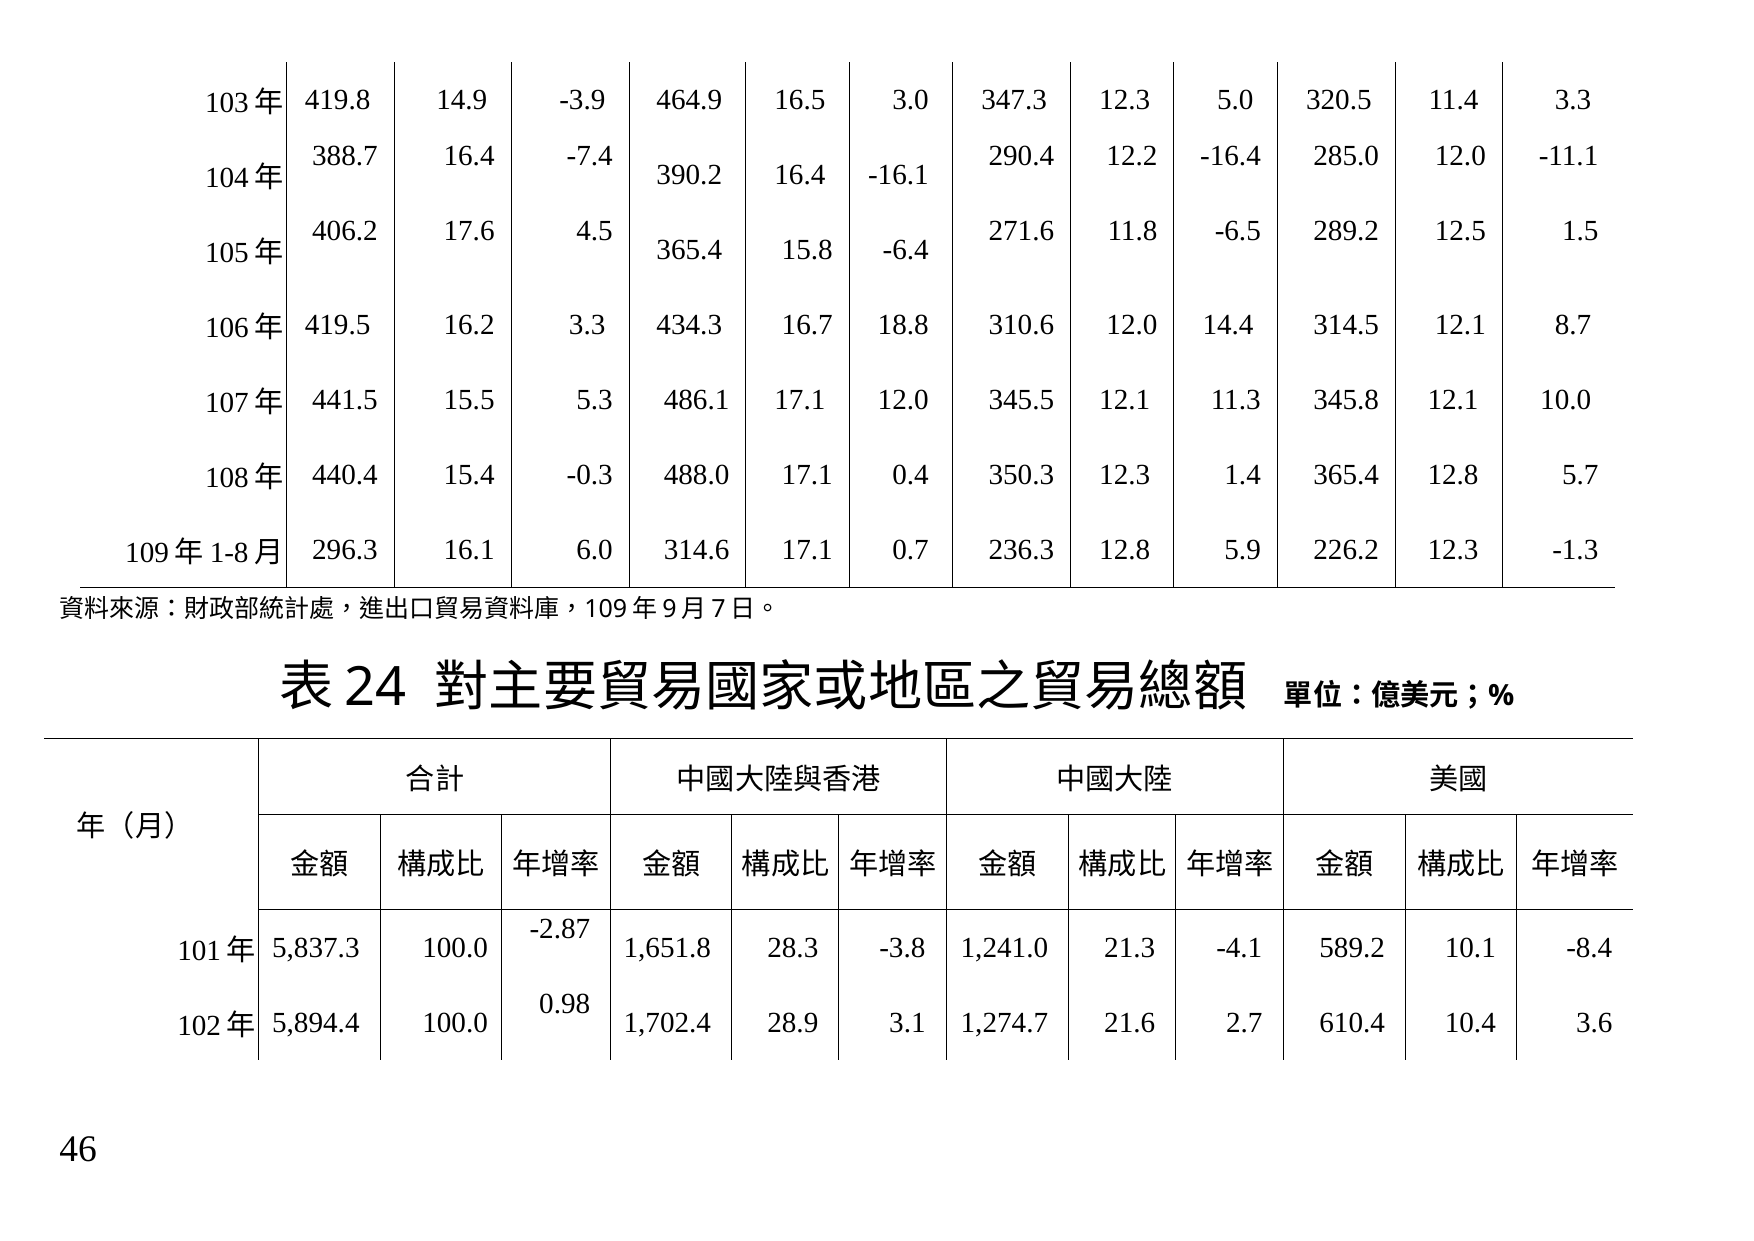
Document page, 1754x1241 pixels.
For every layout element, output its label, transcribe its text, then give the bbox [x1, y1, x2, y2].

table_cell 1,241.0 [947, 910, 1068, 985]
table_cell 5.9 [1174, 512, 1277, 587]
subtitle 表24 對主要貿易國家或地區之貿易總額 單位：億美元；% [59, 626, 1636, 738]
table_header 中國大陸 [947, 739, 1283, 814]
table_cell 100.0 [381, 910, 501, 985]
table_cell 1.4 [1174, 437, 1277, 512]
table_cell 406.2 [287, 212, 394, 287]
table_cell 101年 [44, 909, 258, 985]
table_cell 12.2 [1071, 137, 1173, 212]
table_cell 年增率 [502, 815, 610, 909]
table_cell -6.4 [850, 212, 952, 287]
table_cell 589.2 [1284, 910, 1405, 985]
table_cell 289.2 [1278, 212, 1395, 287]
table_cell 12.3 [1071, 62, 1173, 137]
table_cell 16.1 [395, 512, 511, 587]
table_cell 102年 [44, 985, 258, 1060]
table_cell 310.6 [953, 287, 1070, 362]
table_cell 285.0 [1278, 137, 1395, 212]
table_cell 5.0 [1174, 62, 1277, 137]
table_cell 390.2 [630, 137, 745, 212]
table_cell 年增率 [1176, 815, 1283, 909]
table_cell 構成比 [1069, 815, 1175, 909]
table_cell 610.4 [1284, 985, 1405, 1060]
table_cell 3.1 [839, 985, 946, 1060]
table_cell 1.5 [1503, 212, 1615, 287]
table_cell 106年 [80, 287, 286, 362]
table_cell 488.0 [630, 437, 745, 512]
table_cell 16.7 [746, 287, 849, 362]
table_cell -0.3 [512, 437, 629, 512]
table_cell 21.3 [1069, 910, 1175, 985]
table_cell 236.3 [953, 512, 1070, 587]
text 資料來源：財政部統計處，進出口貿易資料庫，109年9月7日。 [59, 588, 1636, 626]
table_cell 12.1 [1396, 287, 1502, 362]
table_cell 構成比 [732, 815, 838, 909]
table_cell 419.5 [287, 287, 394, 362]
table_cell -16.1 [850, 137, 952, 212]
table_cell 8.7 [1503, 287, 1615, 362]
table_cell 28.9 [732, 985, 838, 1060]
table_cell 21.6 [1069, 985, 1175, 1060]
table_cell 15.8 [746, 212, 849, 287]
table_cell 3.3 [1503, 62, 1615, 137]
table_cell 12.3 [1396, 512, 1502, 587]
table_cell 464.9 [630, 62, 745, 137]
table_cell 15.5 [395, 362, 511, 437]
table_cell 4.5 [512, 212, 629, 287]
table_cell 10.4 [1406, 985, 1516, 1060]
table_cell 271.6 [953, 212, 1070, 287]
table_header 年（月） [44, 739, 258, 909]
table_cell 12.5 [1396, 212, 1502, 287]
table_cell -7.4 [512, 137, 629, 212]
table_cell 12.3 [1071, 437, 1173, 512]
table_cell 12.1 [1071, 362, 1173, 437]
table_cell -3.8 [839, 910, 946, 985]
table_cell 388.7 [287, 137, 394, 212]
table_cell 0.98 [502, 985, 610, 1060]
table_cell 17.6 [395, 212, 511, 287]
table_cell 296.3 [287, 512, 394, 587]
table_cell 107年 [80, 362, 286, 437]
table_cell 年增率 [839, 815, 946, 909]
table_cell 365.4 [1278, 437, 1395, 512]
table_cell -1.3 [1503, 512, 1615, 587]
table_cell 11.4 [1396, 62, 1502, 137]
table_cell 12.1 [1396, 362, 1502, 437]
table_cell 14.4 [1174, 287, 1277, 362]
table_cell 金額 [1284, 815, 1405, 909]
table_cell 5.7 [1503, 437, 1615, 512]
table_cell 345.5 [953, 362, 1070, 437]
table_cell 構成比 [381, 815, 501, 909]
table_cell 1,274.7 [947, 985, 1068, 1060]
table_cell 5,837.3 [259, 910, 380, 985]
table_cell 12.8 [1396, 437, 1502, 512]
table_cell 109年1-8月 [80, 512, 286, 587]
table_cell -4.1 [1176, 910, 1283, 985]
table_cell 0.4 [850, 437, 952, 512]
table_cell 3.0 [850, 62, 952, 137]
table_cell 419.8 [287, 62, 394, 137]
table_cell 16.2 [395, 287, 511, 362]
table_cell 10.0 [1503, 362, 1615, 437]
table_cell 6.0 [512, 512, 629, 587]
table_cell 108年 [80, 437, 286, 512]
table_cell 100.0 [381, 985, 501, 1060]
table_cell -16.4 [1174, 137, 1277, 212]
table_cell 11.3 [1174, 362, 1277, 437]
table_cell 5,894.4 [259, 985, 380, 1060]
table_cell 16.5 [746, 62, 849, 137]
table_cell 16.4 [395, 137, 511, 212]
table_cell 金額 [259, 815, 380, 909]
table_cell 350.3 [953, 437, 1070, 512]
table_cell 314.5 [1278, 287, 1395, 362]
table_cell 3.6 [1517, 985, 1633, 1060]
table_cell 1,702.4 [611, 985, 731, 1060]
table_cell 441.5 [287, 362, 394, 437]
table_cell 15.4 [395, 437, 511, 512]
table_cell 17.1 [746, 362, 849, 437]
table_cell 年增率 [1517, 815, 1633, 909]
table_header 美國 [1284, 739, 1633, 814]
table_cell 2.7 [1176, 985, 1283, 1060]
table_cell 365.4 [630, 212, 745, 287]
table_cell -3.9 [512, 62, 629, 137]
table_cell 17.1 [746, 437, 849, 512]
table_cell 金額 [611, 815, 731, 909]
table_cell 17.1 [746, 512, 849, 587]
table_cell 16.4 [746, 137, 849, 212]
table_cell 345.8 [1278, 362, 1395, 437]
table_cell 11.8 [1071, 212, 1173, 287]
table_cell 12.0 [850, 362, 952, 437]
table_header 合計 [259, 739, 610, 814]
table_cell 1,651.8 [611, 910, 731, 985]
table_cell 0.7 [850, 512, 952, 587]
table_cell 金額 [947, 815, 1068, 909]
table_cell 12.8 [1071, 512, 1173, 587]
table_cell 12.0 [1071, 287, 1173, 362]
table_cell 104年 [80, 137, 286, 212]
table_cell 12.0 [1396, 137, 1502, 212]
table_cell 14.9 [395, 62, 511, 137]
table_cell -6.5 [1174, 212, 1277, 287]
table_cell 18.8 [850, 287, 952, 362]
table_cell 構成比 [1406, 815, 1516, 909]
table_cell -8.4 [1517, 910, 1633, 985]
table_cell 5.3 [512, 362, 629, 437]
table_cell -2.87 [502, 910, 610, 985]
table_cell 320.5 [1278, 62, 1395, 137]
table_cell 440.4 [287, 437, 394, 512]
table_cell 290.4 [953, 137, 1070, 212]
table_cell 314.6 [630, 512, 745, 587]
table_cell 226.2 [1278, 512, 1395, 587]
table_cell 434.3 [630, 287, 745, 362]
table_cell 486.1 [630, 362, 745, 437]
table_cell 28.3 [732, 910, 838, 985]
table_cell 3.3 [512, 287, 629, 362]
table_cell 105年 [80, 212, 286, 287]
table_cell 347.3 [953, 62, 1070, 137]
table_cell -11.1 [1503, 137, 1615, 212]
table_header 中國大陸與香港 [611, 739, 946, 814]
table_cell 103年 [80, 62, 286, 137]
table_cell 10.1 [1406, 910, 1516, 985]
